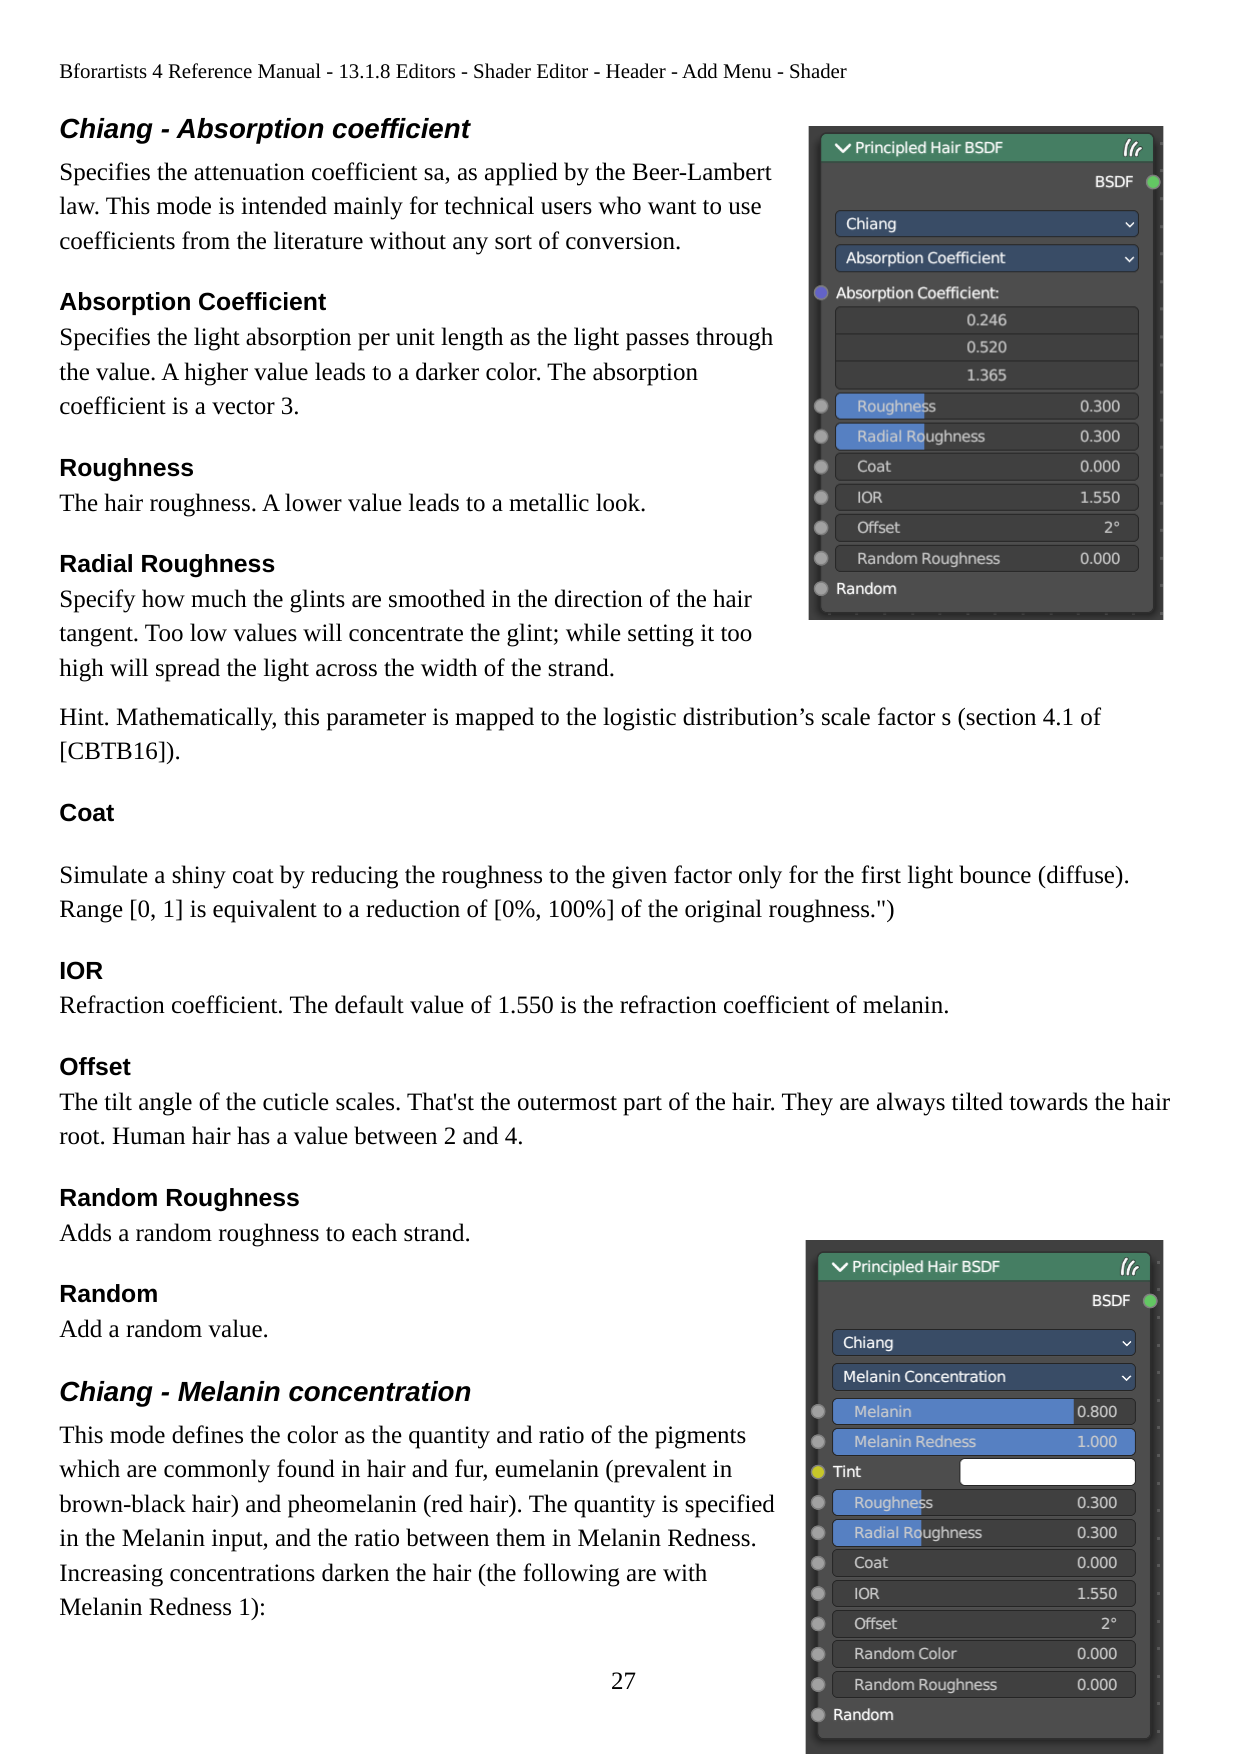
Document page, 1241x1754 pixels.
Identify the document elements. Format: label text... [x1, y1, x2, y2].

picture [808, 126, 1164, 620]
subtitle Chiang - Absorption coefficient [59, 113, 1181, 144]
subtitle [1164, 549, 1181, 578]
subtitle Offset [59, 1052, 1181, 1081]
subtitle Roughness [59, 453, 808, 481]
subtitle Coat [59, 798, 1181, 827]
text Refraction coefficient. The default value of 1.550 is the refraction coefficient of melanin. [59, 991, 1181, 1019]
text Simulate a shiny coat by reducing the roughness to the given factor only for the first light bounce (diffuse). Range [0, 1] is equivalent to a reduction of [0%, 100%] of the original roughness.") [59, 860, 1181, 923]
text The tilt angle of the cuticle scales. That'st the outermost part of the hair. They are always tilted towards the hair root. Human hair has a value between 2 and 4. [59, 1087, 1181, 1150]
subtitle Absorption Coefficient [59, 287, 808, 316]
subtitle Random [59, 1279, 805, 1308]
text Adds a random roughness to each strand. [59, 1218, 1181, 1247]
text This mode defines the color as the quantity and ratio of the pigments which are commonly found in hair and fur, eumelanin (prevalent in brown-black hair) and pheomelanin (red hair). The quantity is specified in the Melanin input, and the ratio between them in Melanin Redness. Increasing concentrations darken the hair (the following are with Melanin Redness 1): [59, 1420, 805, 1621]
picture [805, 1240, 1164, 1754]
subtitle Chiang - Melanin concentration [59, 1376, 805, 1408]
text Specify how much the glints are smoothed in the direction of the hair tangent. Too low values will concentrate the glint; while setting it too high will spread the light across the width of the strand. [59, 584, 1181, 682]
text The hair roughness. A lower value leads to a metallic look. [59, 488, 808, 516]
subtitle [1164, 1279, 1181, 1308]
text Specifies the attenuation coefficient sa, as applied by the Beer-Lambert law. This mode is intended mainly for technical users who want to use coefficients from the literature without any sort of conversion. [59, 157, 808, 255]
text [1164, 1314, 1181, 1343]
text Hint. Mathematically, this parameter is mapped to the logistic distribution’s scale factor s (section 4.1 of [CBTB16]). [59, 702, 1181, 765]
subtitle IOR [59, 956, 1181, 984]
subtitle [1164, 453, 1181, 481]
subtitle Radial Roughness [59, 549, 808, 578]
text Add a random value. [59, 1314, 805, 1343]
subtitle Random Roughness [59, 1183, 1181, 1212]
subtitle [1164, 287, 1181, 316]
text Specifies the light absorption per unit length as the light passes through the value. A higher value leads to a darker color. The absorption coefficient is a vector 3. [59, 322, 808, 420]
